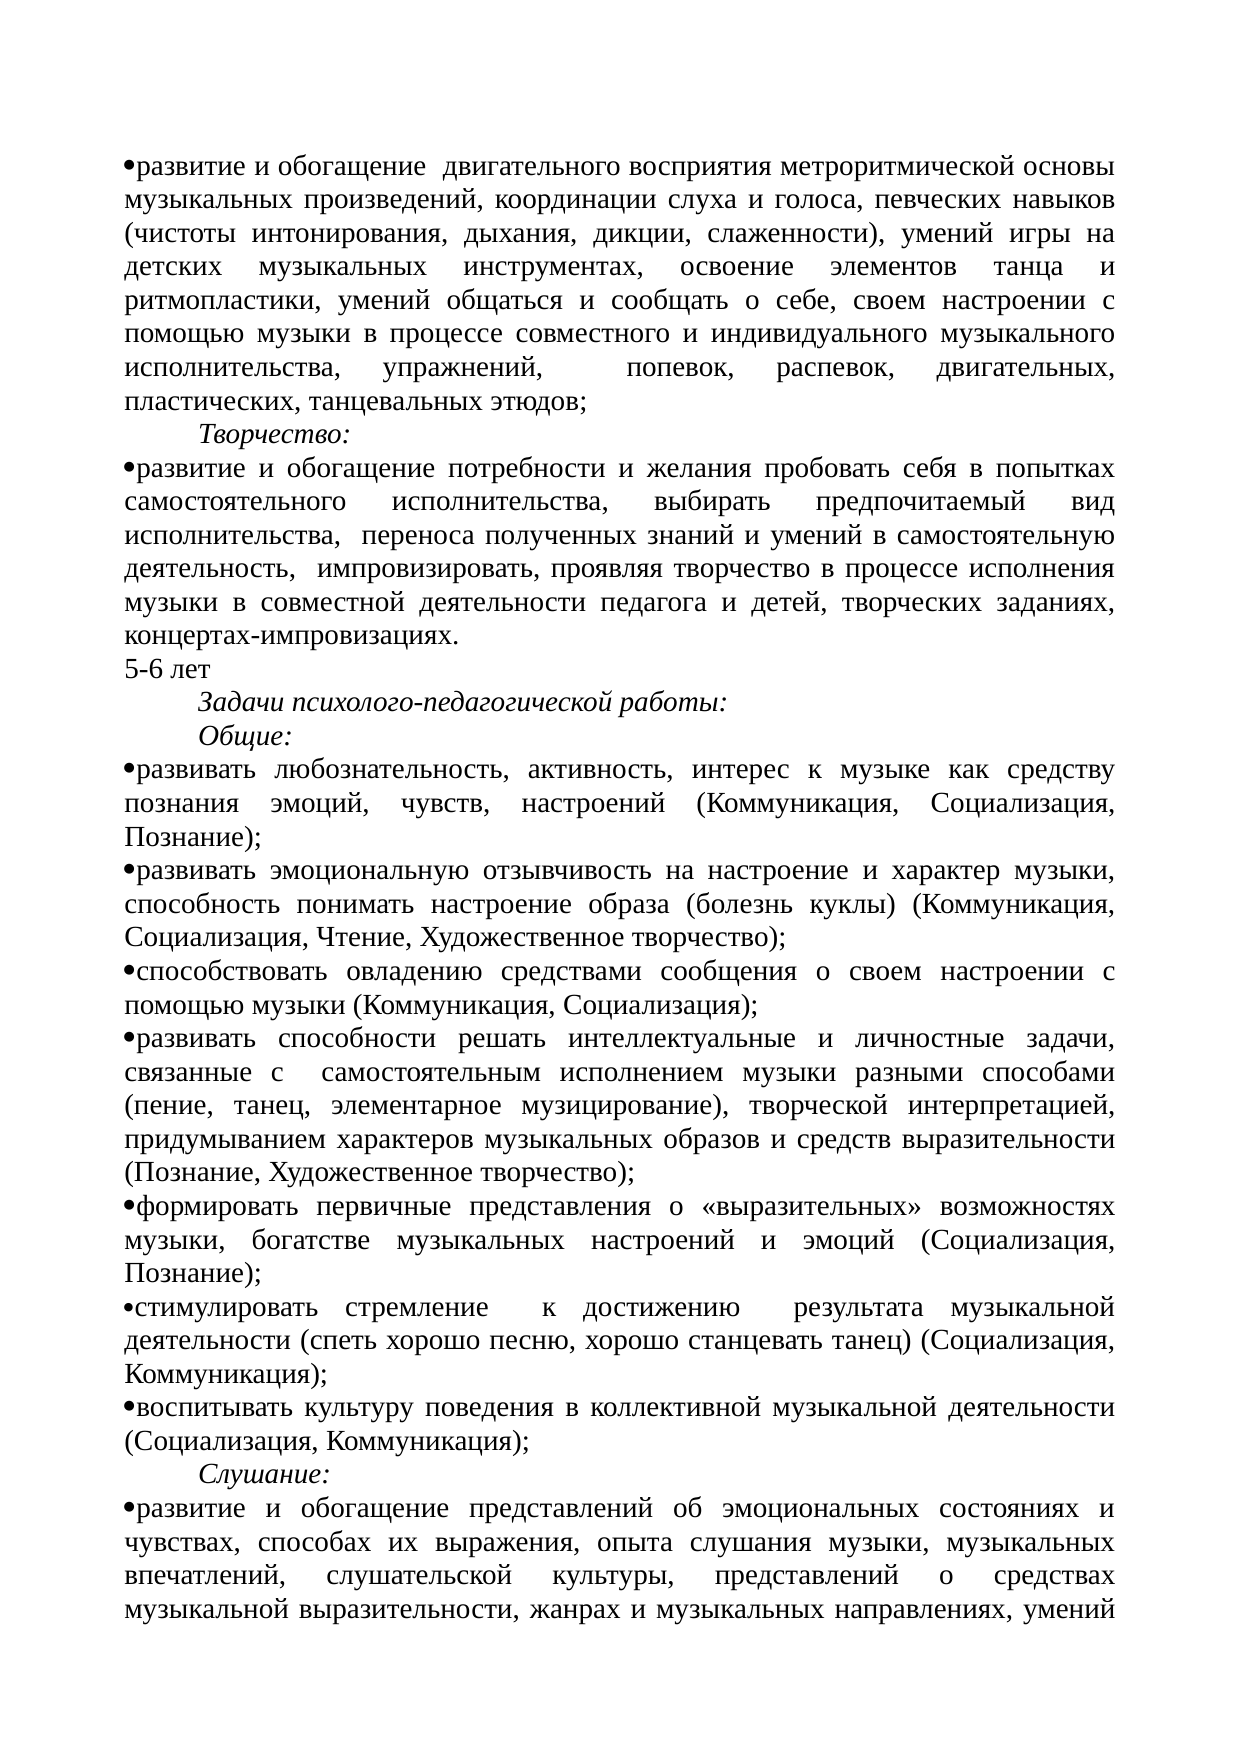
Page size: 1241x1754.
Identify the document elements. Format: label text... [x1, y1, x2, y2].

text Творчество: [124, 416, 1116, 450]
text Задачи психолого-педагогической работы: [124, 684, 1116, 718]
list формировать первичные представления о «выразительных» возможностях музыки, богатстве музыкальных настроений и эмоций (Социализация, Познание); [124, 1188, 1116, 1289]
list воспитывать культуру поведения в коллективной музыкальной деятельности (Социализация, Коммуникация); [124, 1389, 1116, 1457]
list стимулировать стремление к достижению результата музыкальной деятельности (спеть хорошо песню, хорошо станцевать танец) (Социализация, Коммуникация); [124, 1289, 1116, 1389]
text 5-6 лет [124, 651, 1116, 684]
list развивать способности решать интеллектуальные и личностные задачи, связанные с самостоятельным исполнением музыки разными способами (пение, танец, элементарное музицирование), творческой интерпретацией, придумыванием характеров музыкальных образов и средств выразительности (Познание, Художественное творчество); [124, 1020, 1116, 1188]
list развивать эмоциональную отзывчивость на настроение и характер музыки, способность понимать настроение образа (болезнь куклы) (Коммуникация, Социализация, Чтение, Художественное творчество); [124, 852, 1116, 953]
list развивать любознательность, активность, интерес к музыке как средству познания эмоций, чувств, настроений (Коммуникация, Социализация, Познание); [124, 752, 1116, 852]
list способствовать овладению средствами сообщения о своем настроении с помощью музыки (Коммуникация, Социализация); [124, 953, 1116, 1020]
text Общие: [124, 718, 1116, 752]
list развитие и обогащение потребности и желания пробовать себя в попытках самостоятельного исполнительства, выбирать предпочитаемый вид исполнительства, переноса полученных знаний и умений в самостоятельную деятельность, импровизировать, проявляя творчество в процессе исполнения музыки в совместной деятельности педагога и детей, творческих заданиях, концертах-импровизациях. [124, 450, 1116, 651]
list развитие и обогащение представлений об эмоциональных состояниях и чувствах, способах их выражения, опыта слушания музыки, музыкальных впечатлений, слушательской культуры, представлений о средствах музыкальной выразительности, жанрах и музыкальных направлениях, умений [124, 1490, 1116, 1624]
list развитие и обогащение двигательного восприятия метроритмической основы музыкальных произведений, координации слуха и голоса, певческих навыков (чистоты интонирования, дыхания, дикции, слаженности), умений игры на детских музыкальных инструментах, освоение элементов танца и ритмопластики, умений общаться и сообщать о себе, своем настроении с помощью музыки в процессе совместного и индивидуального музыкального исполнительства, упражнений, попевок, распевок, двигательных, пластических, танцевальных этюдов; [124, 148, 1116, 416]
text Слушание: [124, 1457, 1116, 1490]
